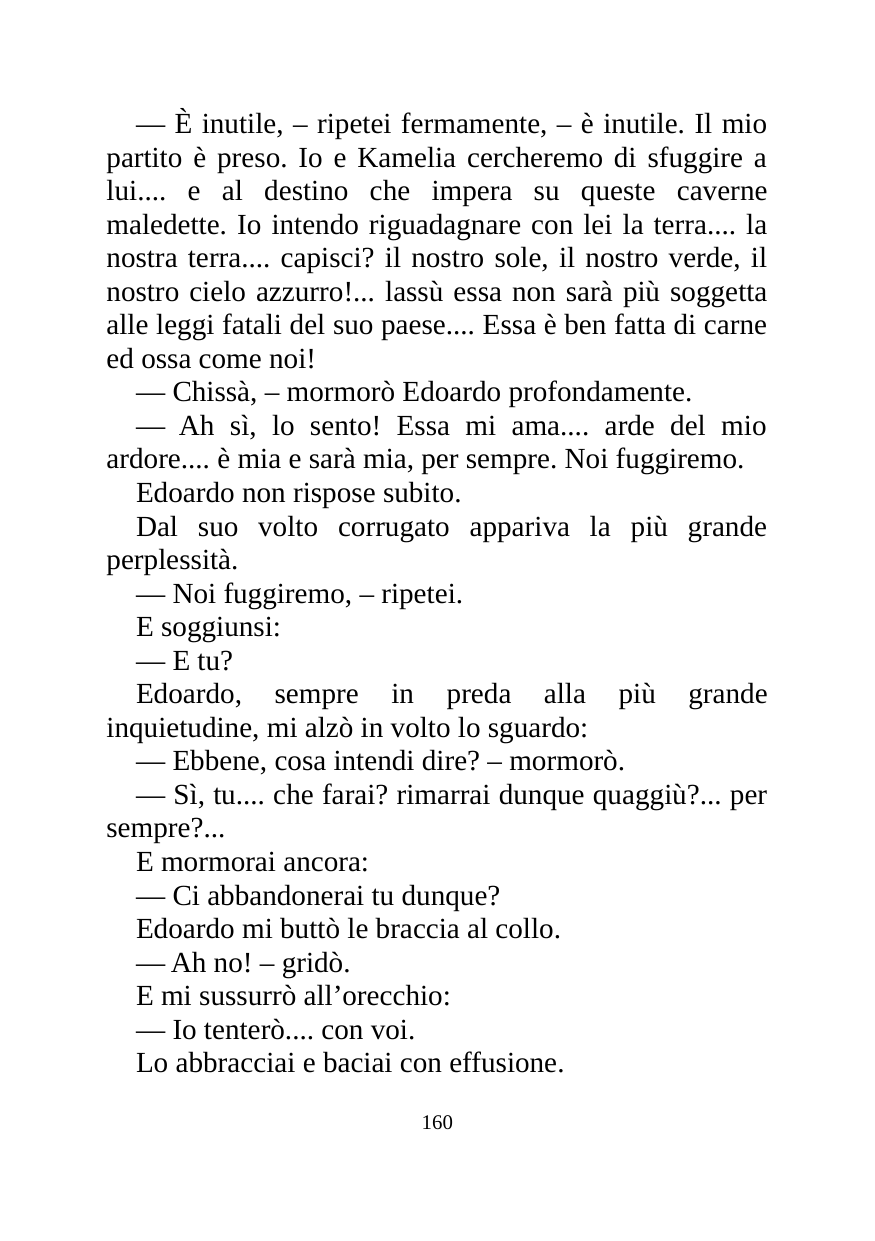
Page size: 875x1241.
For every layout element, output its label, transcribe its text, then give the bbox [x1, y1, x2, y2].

text E soggiunsi: [106, 609, 768, 643]
text — E tu? [106, 643, 768, 676]
text — Sì, tu.... che farai? rimarrai dunque quaggiù?... per sempre?... [106, 777, 768, 844]
text Edoardo, sempre in preda alla più grande inquietudine, mi alzò in volto lo sguardo: [106, 676, 768, 743]
text — Chissà, – mormorò Edoardo profondamente. [106, 374, 768, 408]
text — Ah no! – gridò. [106, 945, 768, 978]
text — Io tenterò.... con voi. [106, 1012, 768, 1045]
text Dal suo volto corrugato appariva la più grande perplessità. [106, 509, 768, 576]
text — Ah sì, lo sento! Essa mi ama.... arde del mio ardore.... è mia e sarà mia, per sempre. Noi fuggiremo. [106, 408, 768, 475]
text — Ci abbandonerai tu dunque? [106, 878, 768, 911]
text — Ebbene, cosa intendi dire? – mormorò. [106, 743, 768, 777]
text Edoardo mi buttò le braccia al collo. [106, 911, 768, 945]
text E mi sussurrò all’orecchio: [106, 978, 768, 1012]
text E mormorai ancora: [106, 844, 768, 878]
text — Noi fuggiremo, – ripetei. [106, 576, 768, 609]
text Edoardo non rispose subito. [106, 475, 768, 509]
text Lo abbracciai e baciai con effusione. [106, 1045, 768, 1079]
text — È inutile, – ripetei fermamente, – è inutile. Il mio partito è preso. Io e Kamelia cercheremo di sfuggire a lui.... e al destino che impera su queste caverne maledette. Io intendo riguadagnare con lei la terra.... la nostra terra.... capisci? il nostro sole, il nostro verde, il nostro cielo azzurro!... lassù essa non sarà più soggetta alle leggi fatali del suo paese.... Essa è ben fatta di carne ed ossa come noi! [106, 106, 768, 374]
